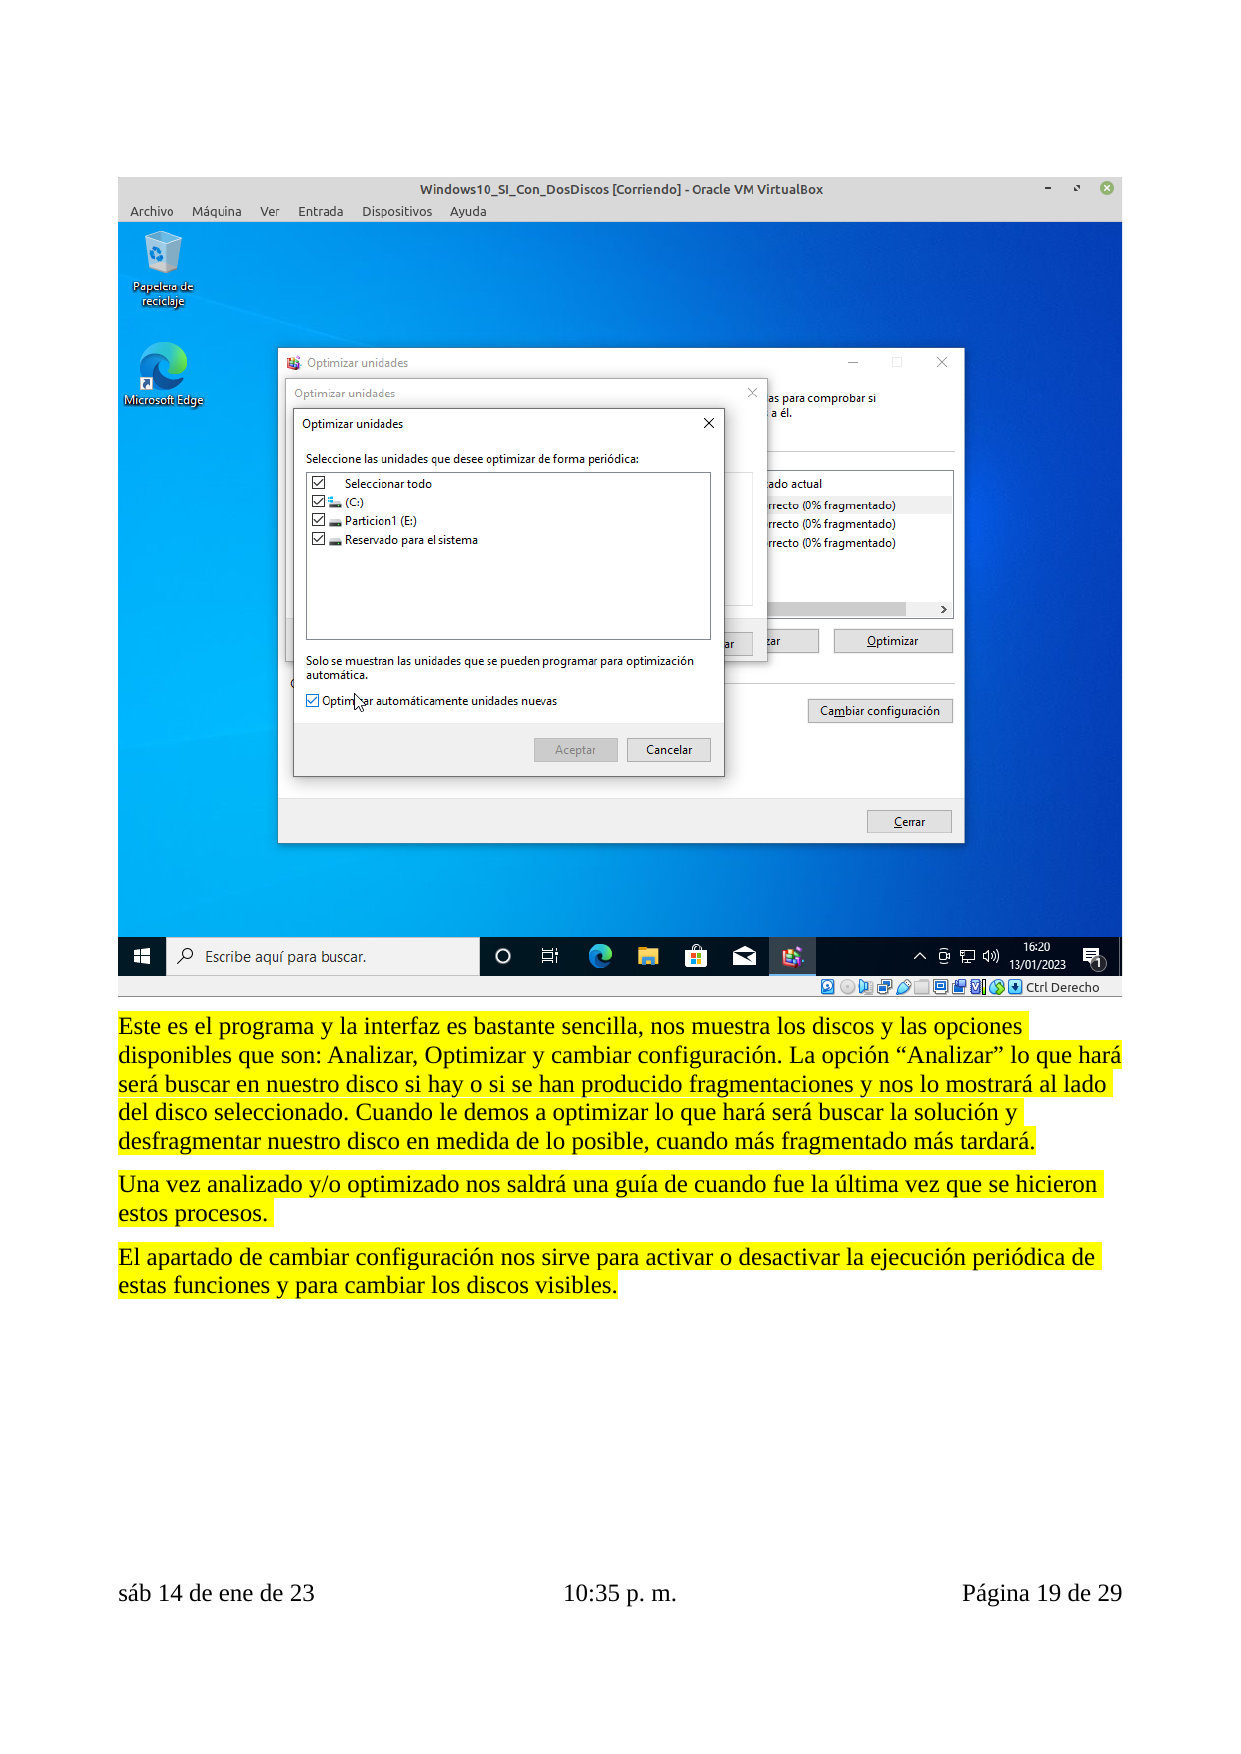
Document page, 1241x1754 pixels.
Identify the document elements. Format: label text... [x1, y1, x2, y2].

text Este es el programa y la interfaz es bastante sencilla, nos muestra los discos y las opciones disponibles que son: Analizar, Optimizar y cambiar configuración. La opción “Analizar” lo que hará será buscar en nuestro disco si hay o si se han producido fragmentaciones y nos lo mostrará al lado del disco seleccionado. Cuando le demos a optimizar lo que hará será buscar la solución y desfragmentar nuestro disco en medida de lo posible, cuando más fragmentado más tardará. [118, 1011, 1122, 1155]
picture [118, 177, 1123, 997]
picture [125, 396, 140, 403]
picture [141, 343, 186, 389]
picture [184, 396, 201, 405]
picture [118, 280, 139, 289]
text Una vez analizado y/o optimizado nos saldrá una guía de cuando fue la última vez que se hicieron estos procesos. [118, 1169, 1122, 1227]
picture [159, 397, 172, 403]
text El apartado de cambiar configuración nos sirve para activar o desactivar la ejecución periódica de estas funciones y para cambiar los discos visibles. [118, 1242, 1122, 1299]
picture [141, 283, 176, 292]
picture [168, 297, 182, 307]
picture [181, 283, 191, 290]
